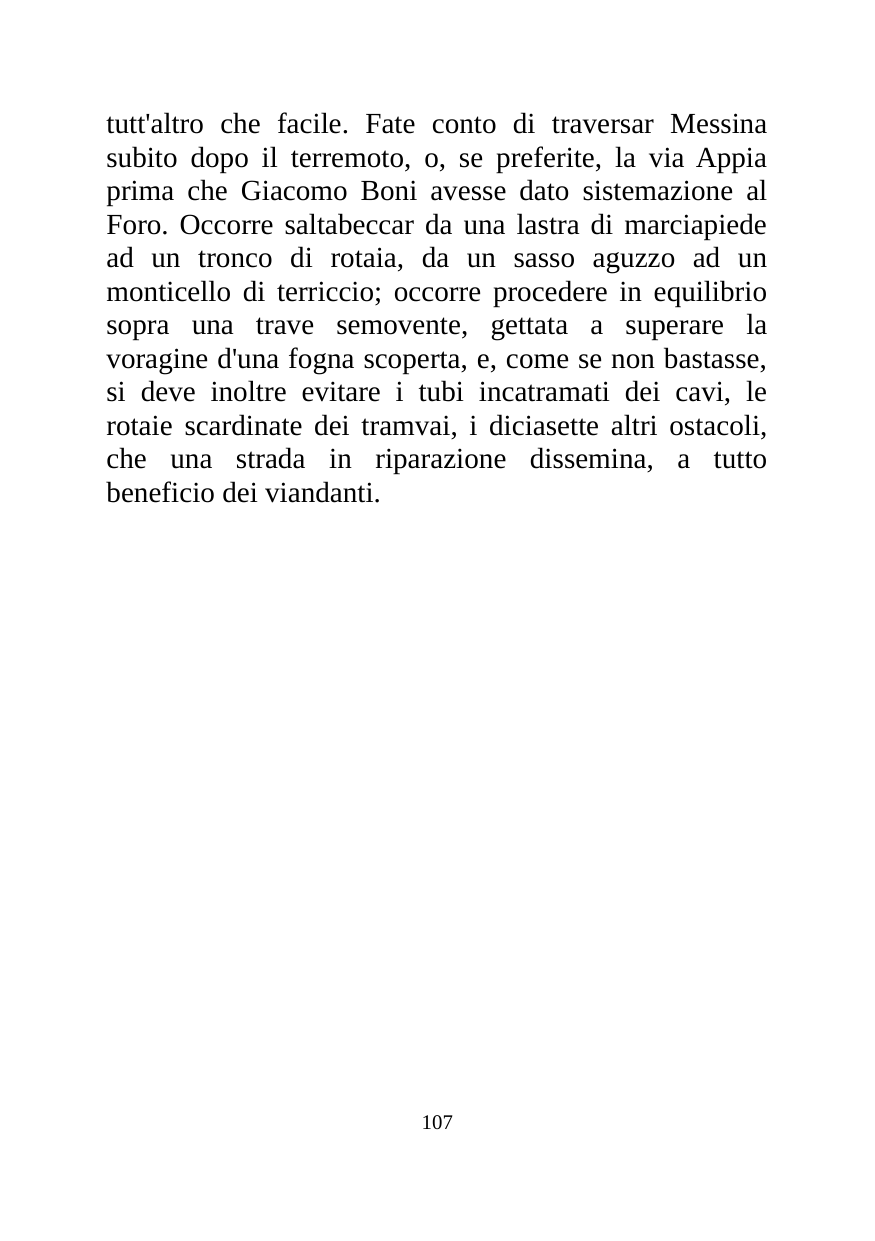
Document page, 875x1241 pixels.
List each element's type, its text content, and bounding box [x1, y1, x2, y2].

text tutt'altro che facile. Fate conto di traversar Messina subito dopo il terremoto, o, se preferite, la via Appia prima che Giacomo Boni avesse dato sistemazione al Foro. Occorre saltabeccar da una lastra di marciapiede ad un tronco di rotaia, da un sasso aguzzo ad un monticello di terriccio; occorre procedere in equilibrio sopra una trave semovente, gettata a superare la voragine d'una fogna scoperta, e, come se non bastasse, si deve inoltre evitare i tubi incatramati dei cavi, le rotaie scardinate dei tramvai, i diciasette altri ostacoli, che una strada in riparazione dissemina, a tutto beneficio dei viandanti. [106, 106, 768, 509]
